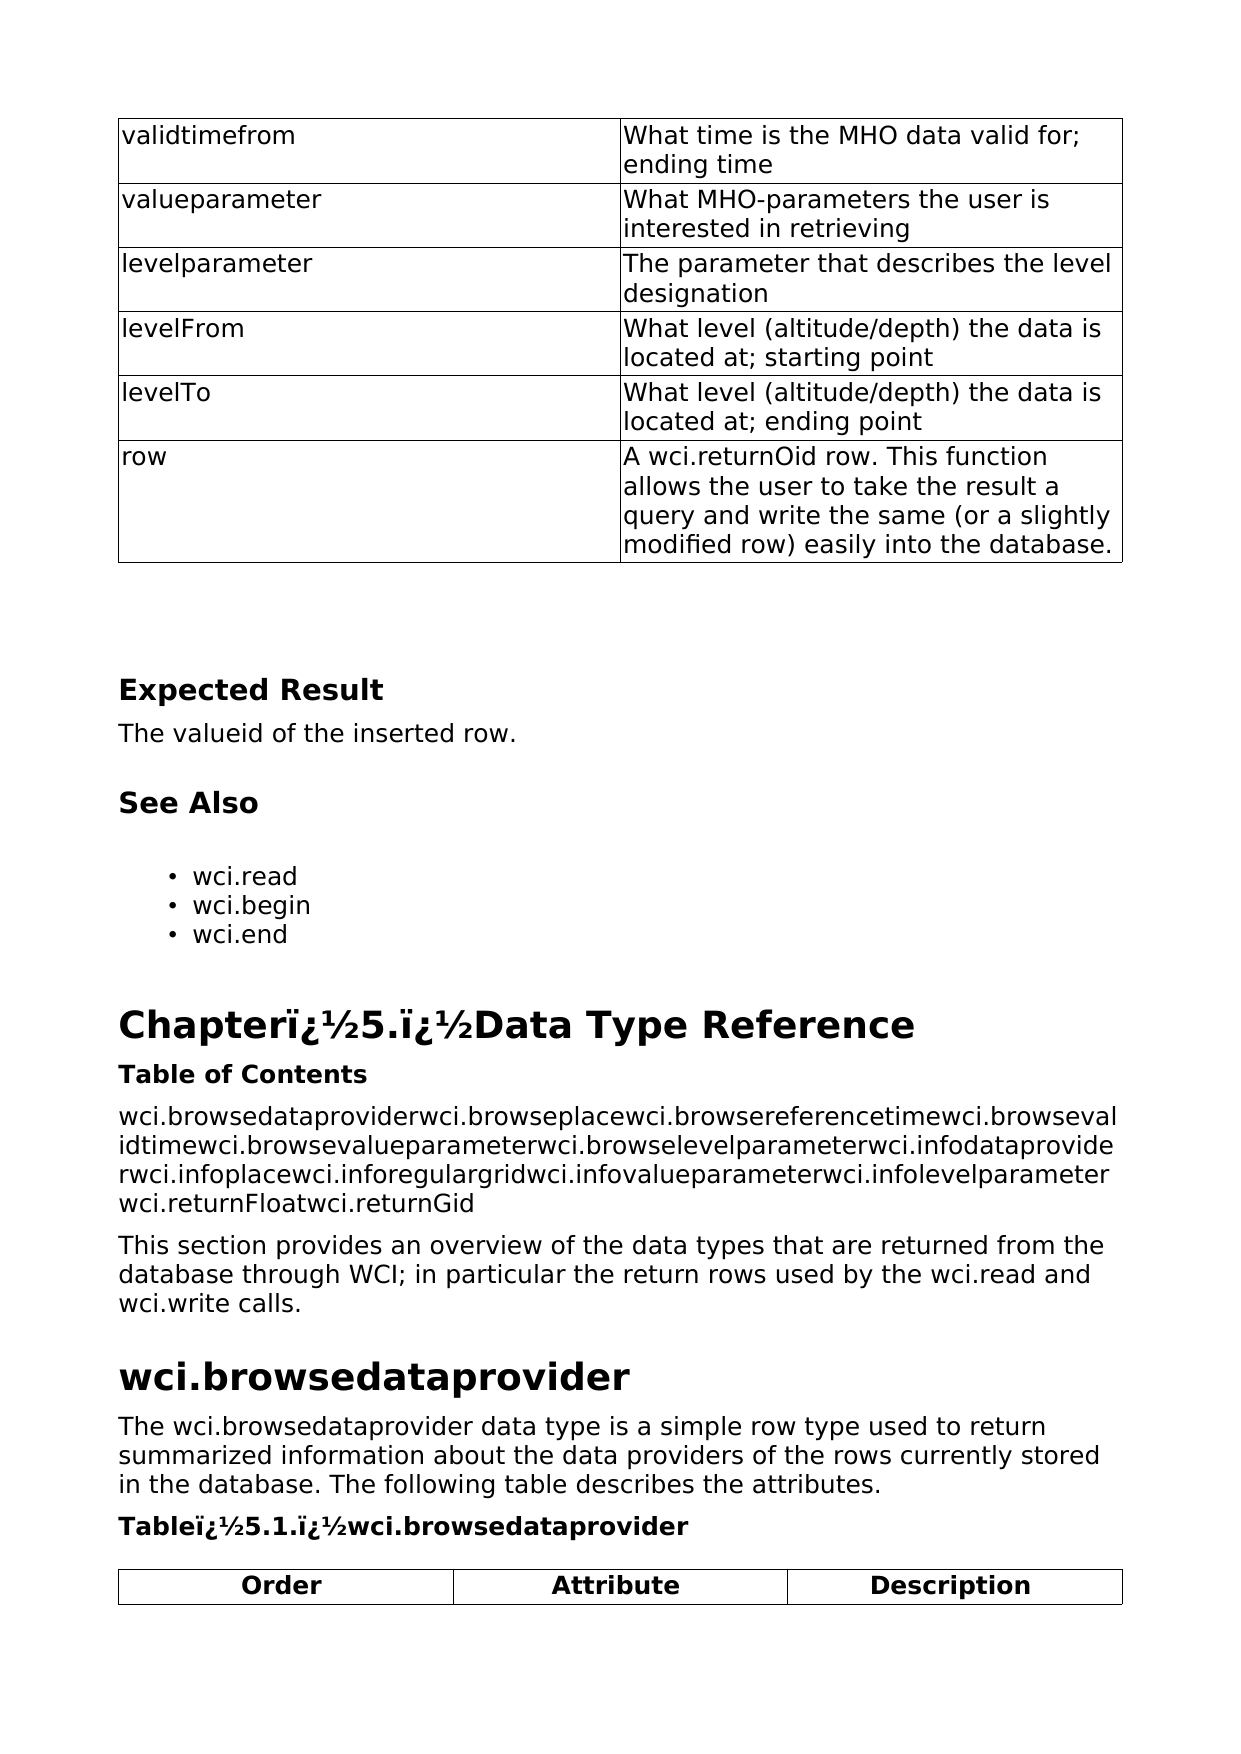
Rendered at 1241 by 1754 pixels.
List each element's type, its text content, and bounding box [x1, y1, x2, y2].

table_cell validtimefrom [119, 119, 620, 182]
table_cell levelFrom [119, 312, 620, 375]
table_cell The parameter that describes the level designation [621, 248, 1122, 311]
subtitle Expected Result [118, 673, 1122, 707]
text Tableï¿½5.1.ï¿½wci.browsedataprovider [118, 1512, 1122, 1541]
text wci.browsedataproviderwci.browseplacewci.browsereferencetimewci.browsevalidtimewci.browsevalueparameterwci.browselevelparameterwci.infodataproviderwci.infoplacewci.inforegulargridwci.infovalueparameterwci.infolevelparameterwci.returnFloatwci.returnGid [118, 1102, 1122, 1218]
table_header Order [119, 1570, 453, 1603]
text Table of Contents [118, 1060, 1122, 1089]
list wci.end [177, 920, 1122, 949]
table_header Description [788, 1570, 1122, 1603]
subtitle See Also [118, 786, 1122, 820]
subtitle wci.browsedataprovider [118, 1356, 1122, 1399]
list wci.begin [177, 891, 1122, 920]
table_cell row [119, 441, 620, 562]
text The valueid of the inserted row. [118, 719, 1122, 748]
table_cell valueparameter [119, 184, 620, 247]
table_cell A wci.returnOid row. This function allows the user to take the result a query and write the same (or a slightly modified row) easily into the database. [621, 441, 1122, 562]
list wci.read [177, 862, 1122, 891]
table_cell What level (altitude/depth) the data is located at; starting point [621, 312, 1122, 375]
text This section provides an overview of the data types that are returned from the database through WCI; in particular the return rows used by the wci.read and wci.write calls. [118, 1231, 1122, 1318]
table_cell levelparameter [119, 248, 620, 311]
table_cell What MHO-parameters the user is interested in retrieving [621, 184, 1122, 247]
table_cell What time is the MHO data valid for; ending time [621, 119, 1122, 182]
table_cell What level (altitude/depth) the data is located at; ending point [621, 376, 1122, 439]
table_header Attribute [454, 1570, 787, 1603]
text The wci.browsedataprovider data type is a simple row type used to return summarized information about the data providers of the rows currently stored in the database. The following table describes the attributes. [118, 1412, 1122, 1499]
subtitle Chapterï¿½5.ï¿½Data Type Reference [118, 1004, 1122, 1047]
table_cell levelTo [119, 376, 620, 439]
